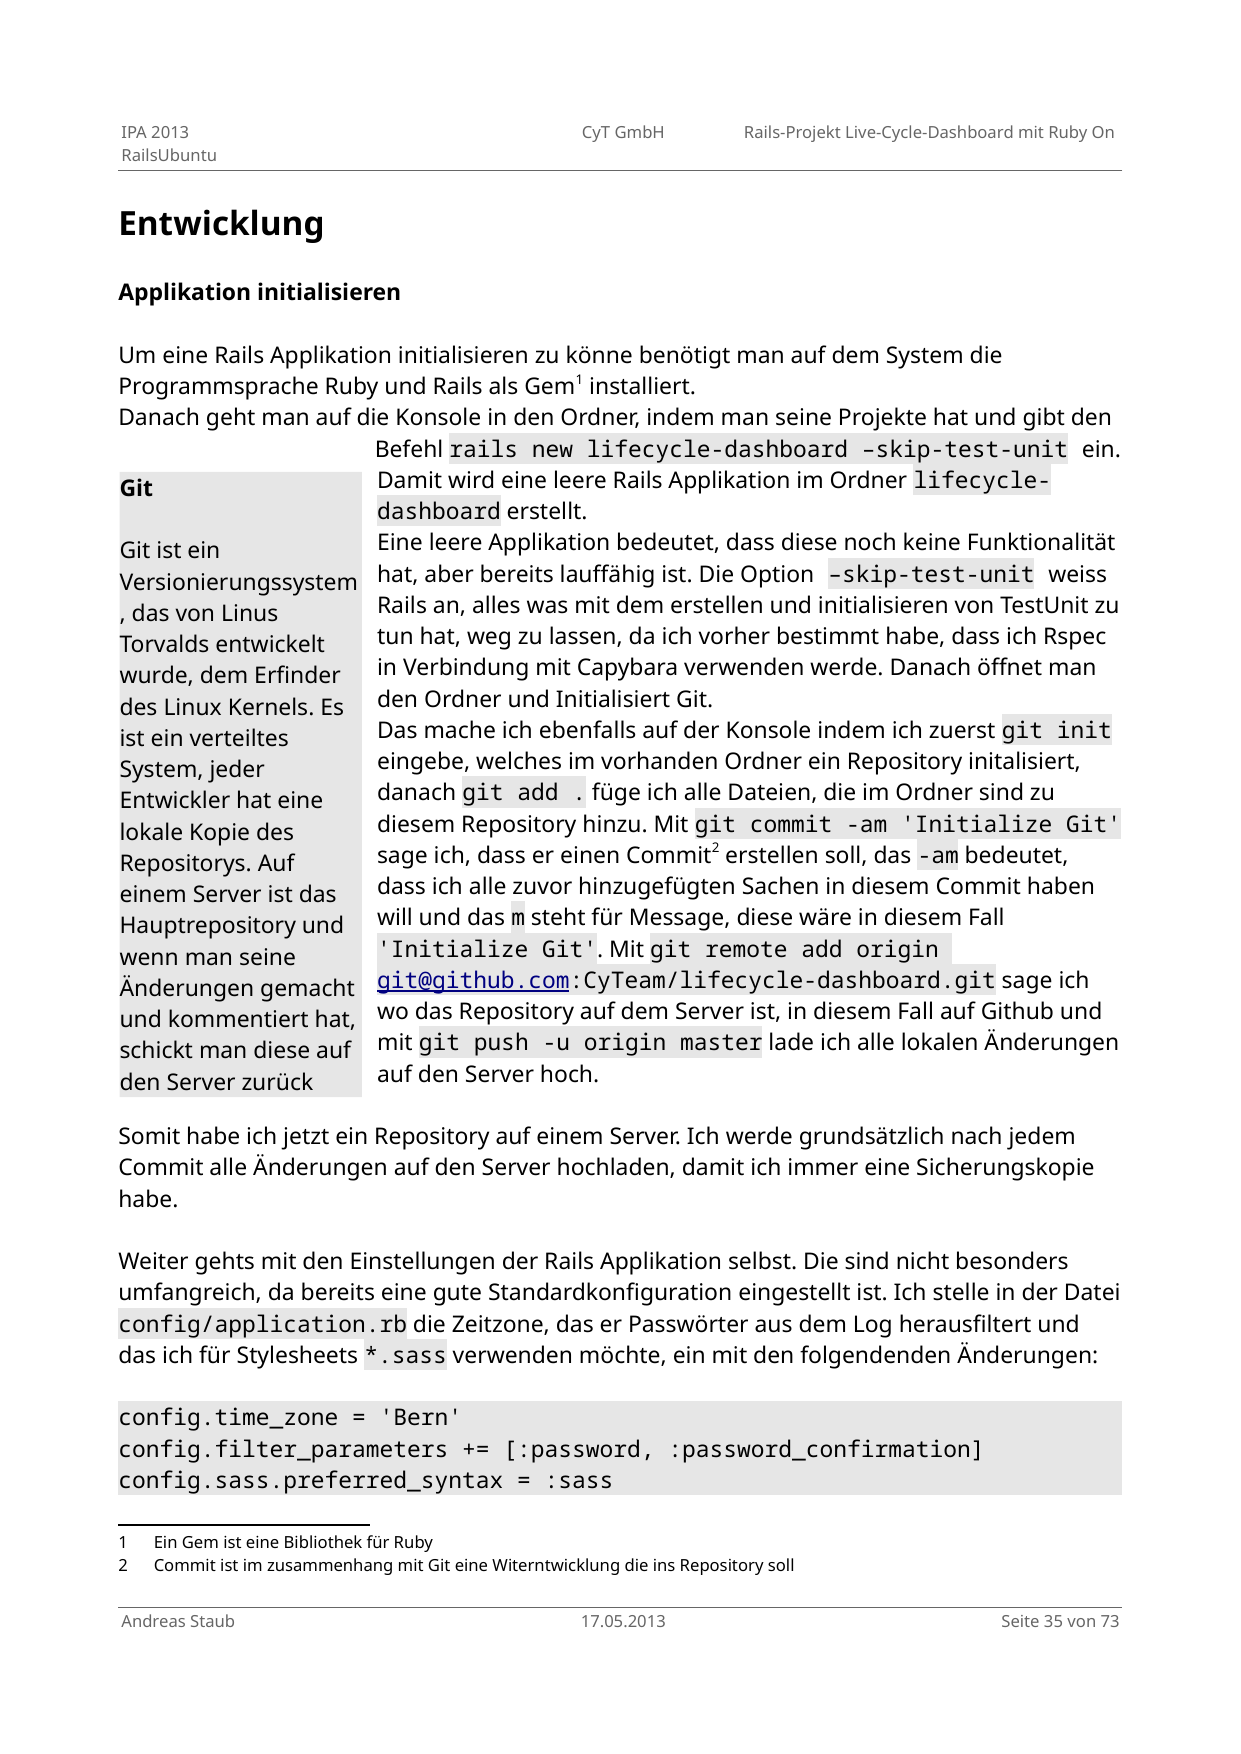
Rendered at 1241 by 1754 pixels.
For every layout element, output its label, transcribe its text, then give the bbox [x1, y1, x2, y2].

text Danach geht man auf die Konsole in den Ordner, indem man seine Projekte hat und gibt den Befehl rails new lifecycle-dashboard –skip-test-unit ein. Damit wird eine leere Rails Applikation im Ordner lifecycle-dashboard erstellt. [118, 401, 1122, 526]
text Weiter gehts mit den Einstellungen der Rails Applikation selbst. Die sind nicht besonders umfangreich, da bereits eine gute Standardkonfiguration eingestellt ist. Ich stelle in der Datei config/application.rb die Zeitzone, das er Passwörter aus dem Log herausfiltert und das ich für Stylesheets *.sass verwenden möchte, ein mit den folgendenden Änderungen: [118, 1245, 1122, 1370]
text Entwicklung [118, 200, 1122, 245]
text Ein Gem ist eine Bibliothek für Ruby [118, 1531, 1122, 1554]
text config.sass.preferred_syntax = :sass [118, 1464, 1122, 1495]
text config.time_zone = 'Bern' [118, 1401, 1122, 1433]
text Commit ist im zusammenhang mit Git eine Witerntwicklung die ins Repository soll [118, 1554, 1122, 1577]
text Das mache ich ebenfalls auf der Konsole indem ich zuerst git init eingebe, welches im vorhanden Ordner ein Repository initalisiert, danach git add . füge ich alle Dateien, die im Ordner sind zu diesem Repository hinzu. Mit git commit -am 'Initialize Git' sage ich, dass er einen Commit erstellen soll, das -am bedeutet, dass ich alle zuvor hinzugefügten Sachen in diesem Commit haben will und das m steht für Message, diese wäre in diesem Fall 'Initialize Git'. Mit git remote add origin git@github.com:CyTeam/lifecycle-dashboard.git sage ich wo das Repository auf dem Server ist, in diesem Fall auf Github und mit git push -u origin master lade ich alle lokalen Änderungen auf den Server hoch. [362, 714, 1122, 1089]
text Somit habe ich jetzt ein Repository auf einem Server. Ich werde grundsätzlich nach jedem Commit alle Änderungen auf den Server hochladen, damit ich immer eine Sicherungskopie habe. [118, 1120, 1122, 1214]
text Applikation initialisieren [118, 276, 1122, 308]
text Eine leere Applikation bedeutet, dass diese noch keine Funktionalität hat, aber bereits lauffähig ist. Die Option –skip-test-unit weiss Rails an, alles was mit dem erstellen und initialisieren von TestUnit zu tun hat, weg zu lassen, da ich vorher bestimmt habe, dass ich Rspec in Verbindung mit Capybara verwenden werde. Danach öffnet man den Ordner und Initialisiert Git. [362, 526, 1122, 714]
text Um eine Rails Applikation initialisieren zu könne benötigt man auf dem System die Programmsprache Ruby und Rails als Gem installiert. [118, 339, 1122, 401]
text config.filter_parameters += [:password, :password_confirmation] [118, 1433, 1122, 1464]
